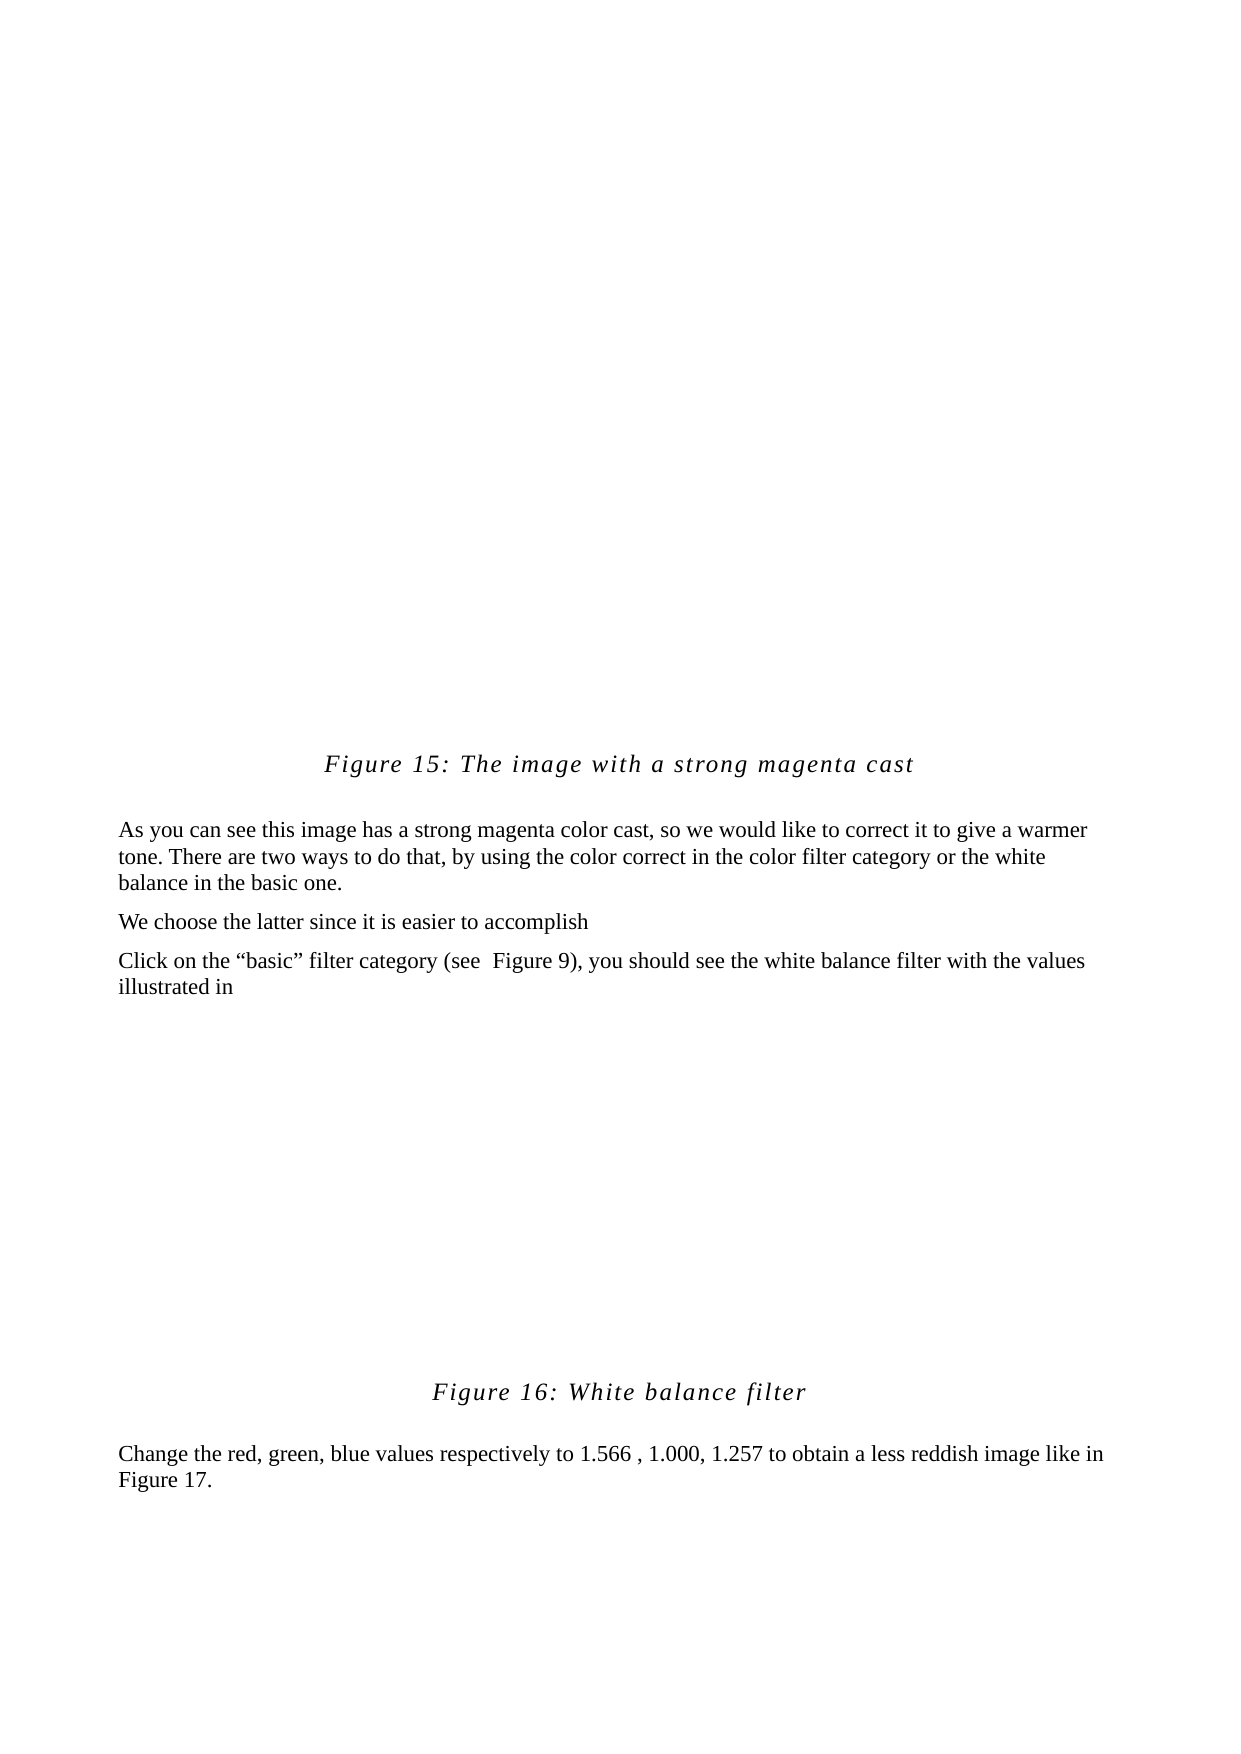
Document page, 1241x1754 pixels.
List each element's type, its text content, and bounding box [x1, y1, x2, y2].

text Change the red, green, blue values respectively to 1.566 , 1.000, 1.257 to obtain a less reddish image like in Figure 17. [118, 1439, 1122, 1492]
text Figure 15: The image with a strong magenta cast [118, 130, 1122, 778]
text As you can see this image has a strong magenta color cast, so we would like to correct it to give a warmer tone. There are two ways to do that, by using the color correct in the color filter category or the white balance in the basic one. [118, 817, 1122, 896]
text We choose the latter since it is easier to accomplish [118, 908, 1122, 934]
text Click on the “basic” filter category (see Figure 9), you should see the white balance filter with the values illustrated in [118, 947, 1122, 1000]
text Figure 16: White balance filter [394, 1024, 846, 1406]
